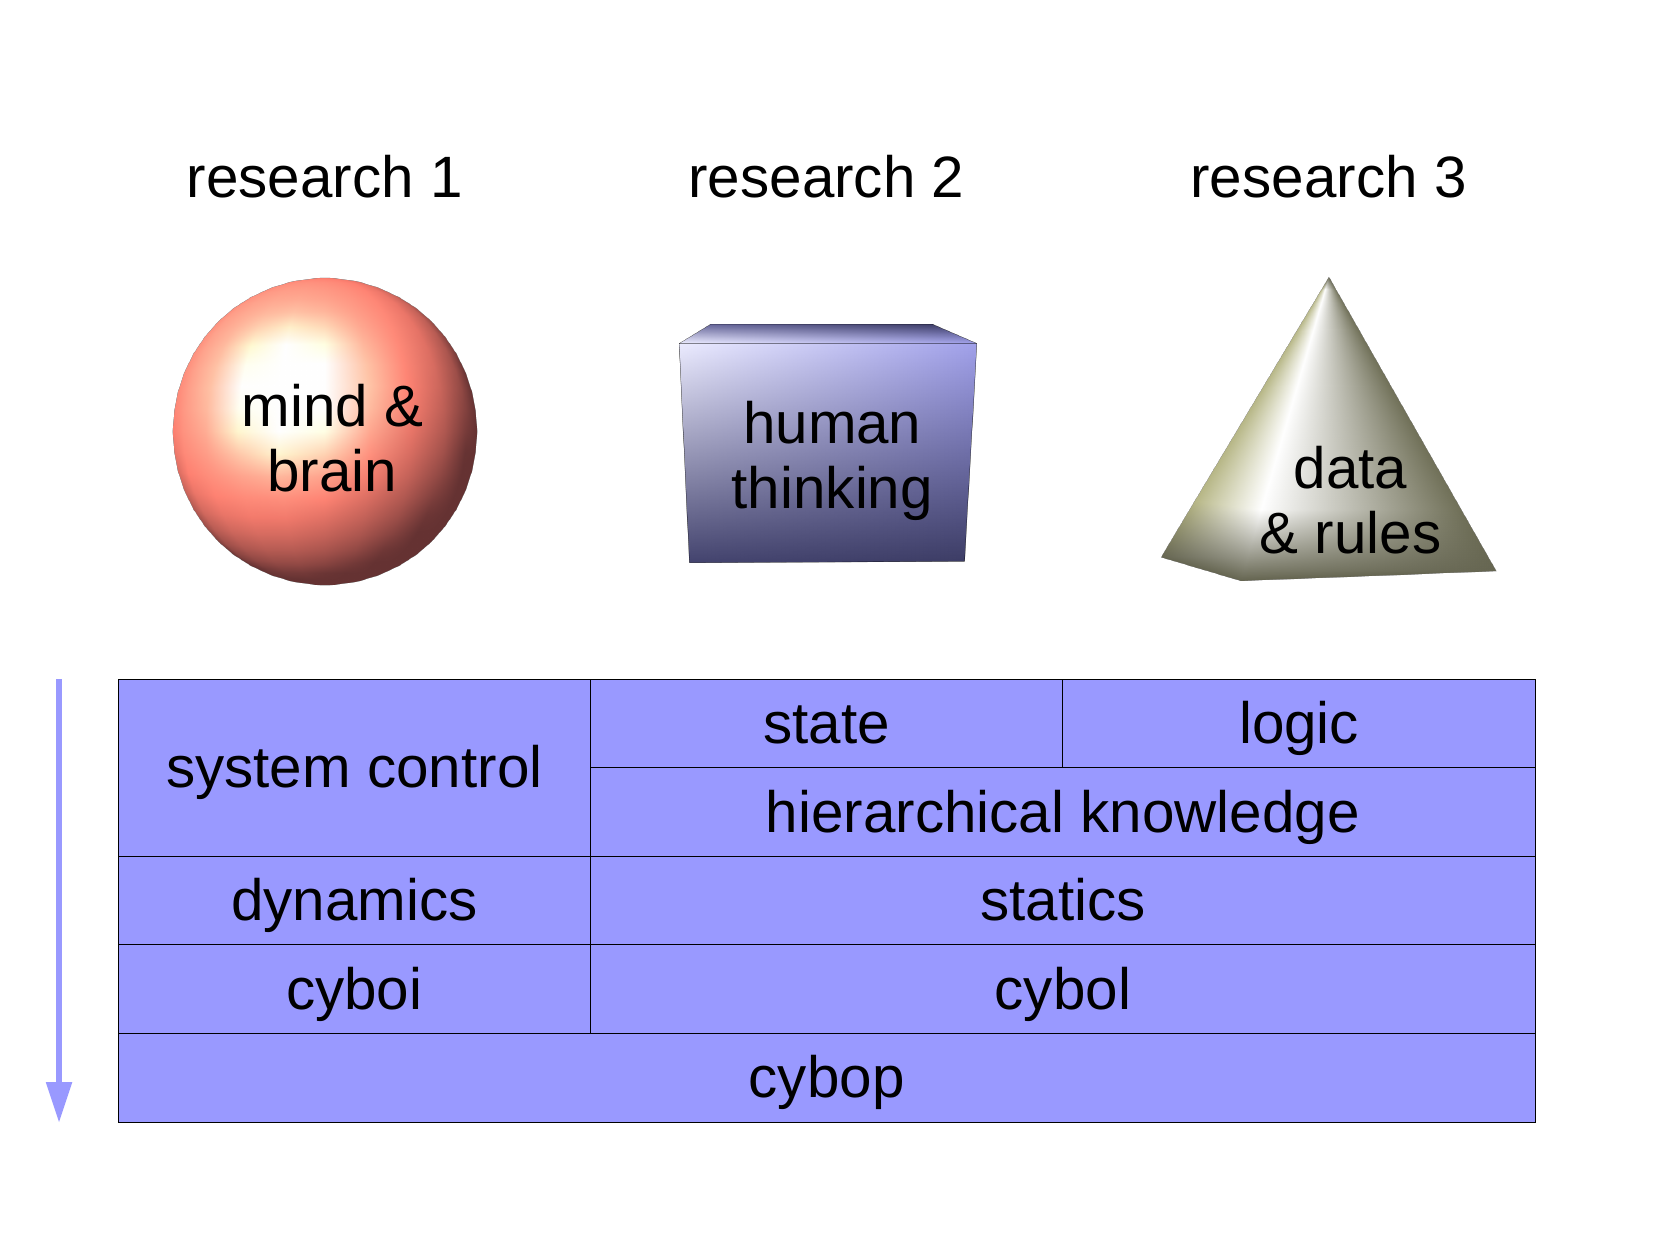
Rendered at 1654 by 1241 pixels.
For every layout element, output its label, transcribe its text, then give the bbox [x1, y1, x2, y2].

text_box state [590, 679, 1062, 767]
text_box hierarchical knowledge [590, 767, 1536, 856]
text_box research 2 [620, 118, 1034, 237]
text_box data & rules [1232, 412, 1469, 590]
text_box human thinking [684, 367, 981, 545]
text_box mind & brain [184, 350, 481, 528]
text_box dynamics [118, 856, 591, 945]
text_box cybol [590, 945, 1536, 1034]
text_box research 1 [118, 118, 532, 237]
text_box cyboi [118, 945, 590, 1034]
text_box statics [591, 856, 1536, 945]
text_box research 3 [1122, 118, 1536, 237]
text_box cybop [118, 1034, 1536, 1123]
text_box logic [1062, 679, 1536, 767]
text_box system control [118, 679, 590, 856]
